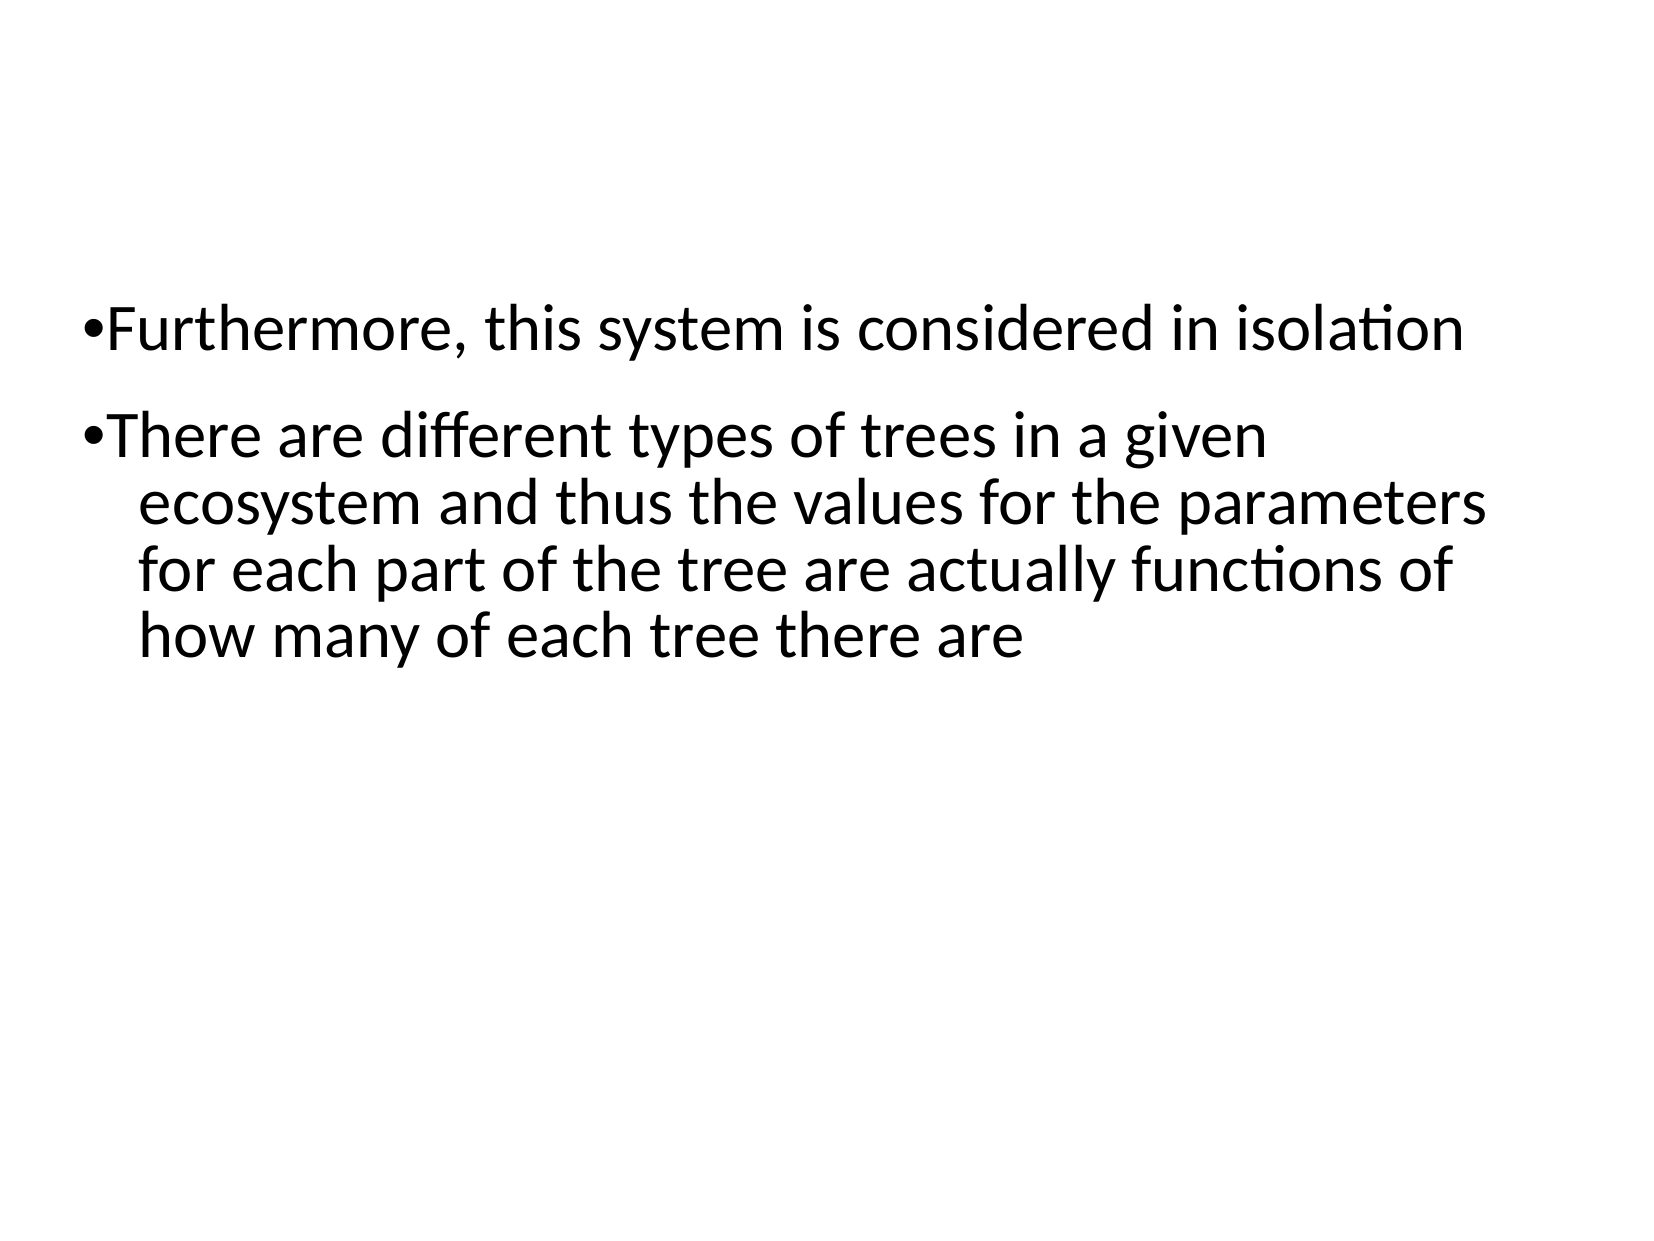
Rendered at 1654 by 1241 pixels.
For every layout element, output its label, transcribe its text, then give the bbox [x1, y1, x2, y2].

list •Furthermore, this system is considered in isolation •There are different types of trees in a given ecosystem and thus the values for the parameters for each part of the tree are actually functions of how many of each tree there are [82, 290, 1538, 1010]
